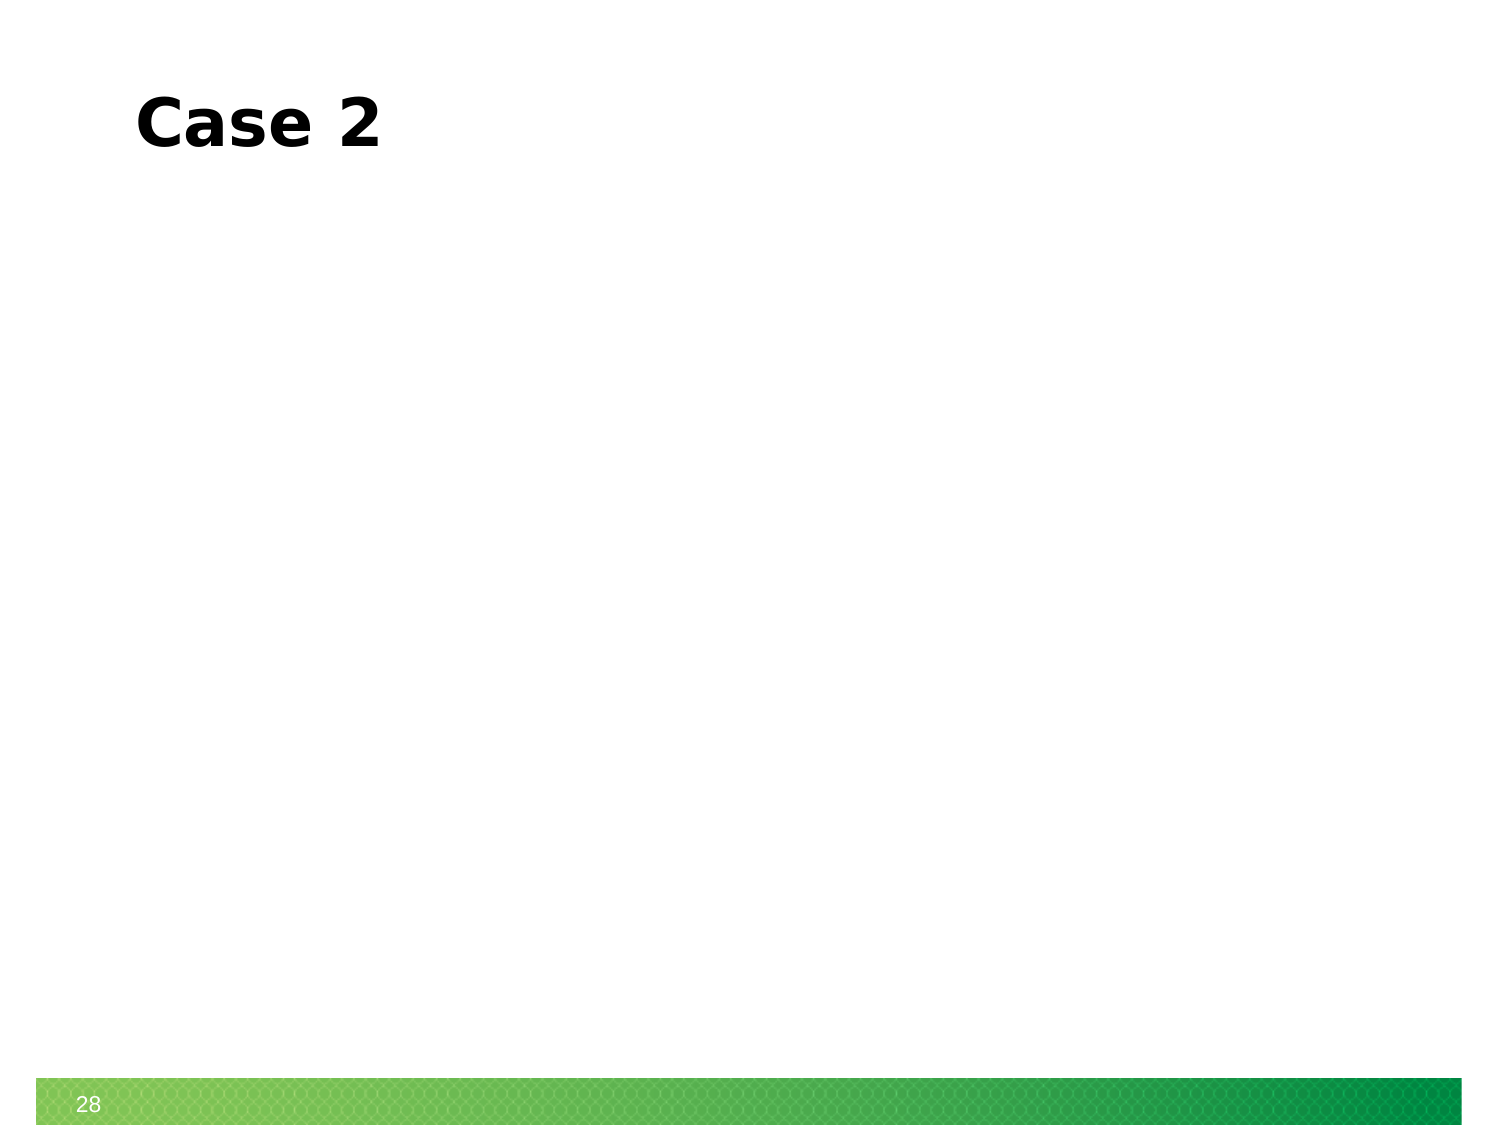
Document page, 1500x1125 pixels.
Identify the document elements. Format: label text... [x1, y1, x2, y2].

title Case 2 [135, 41, 1372, 204]
picture [36, 1078, 1462, 1125]
